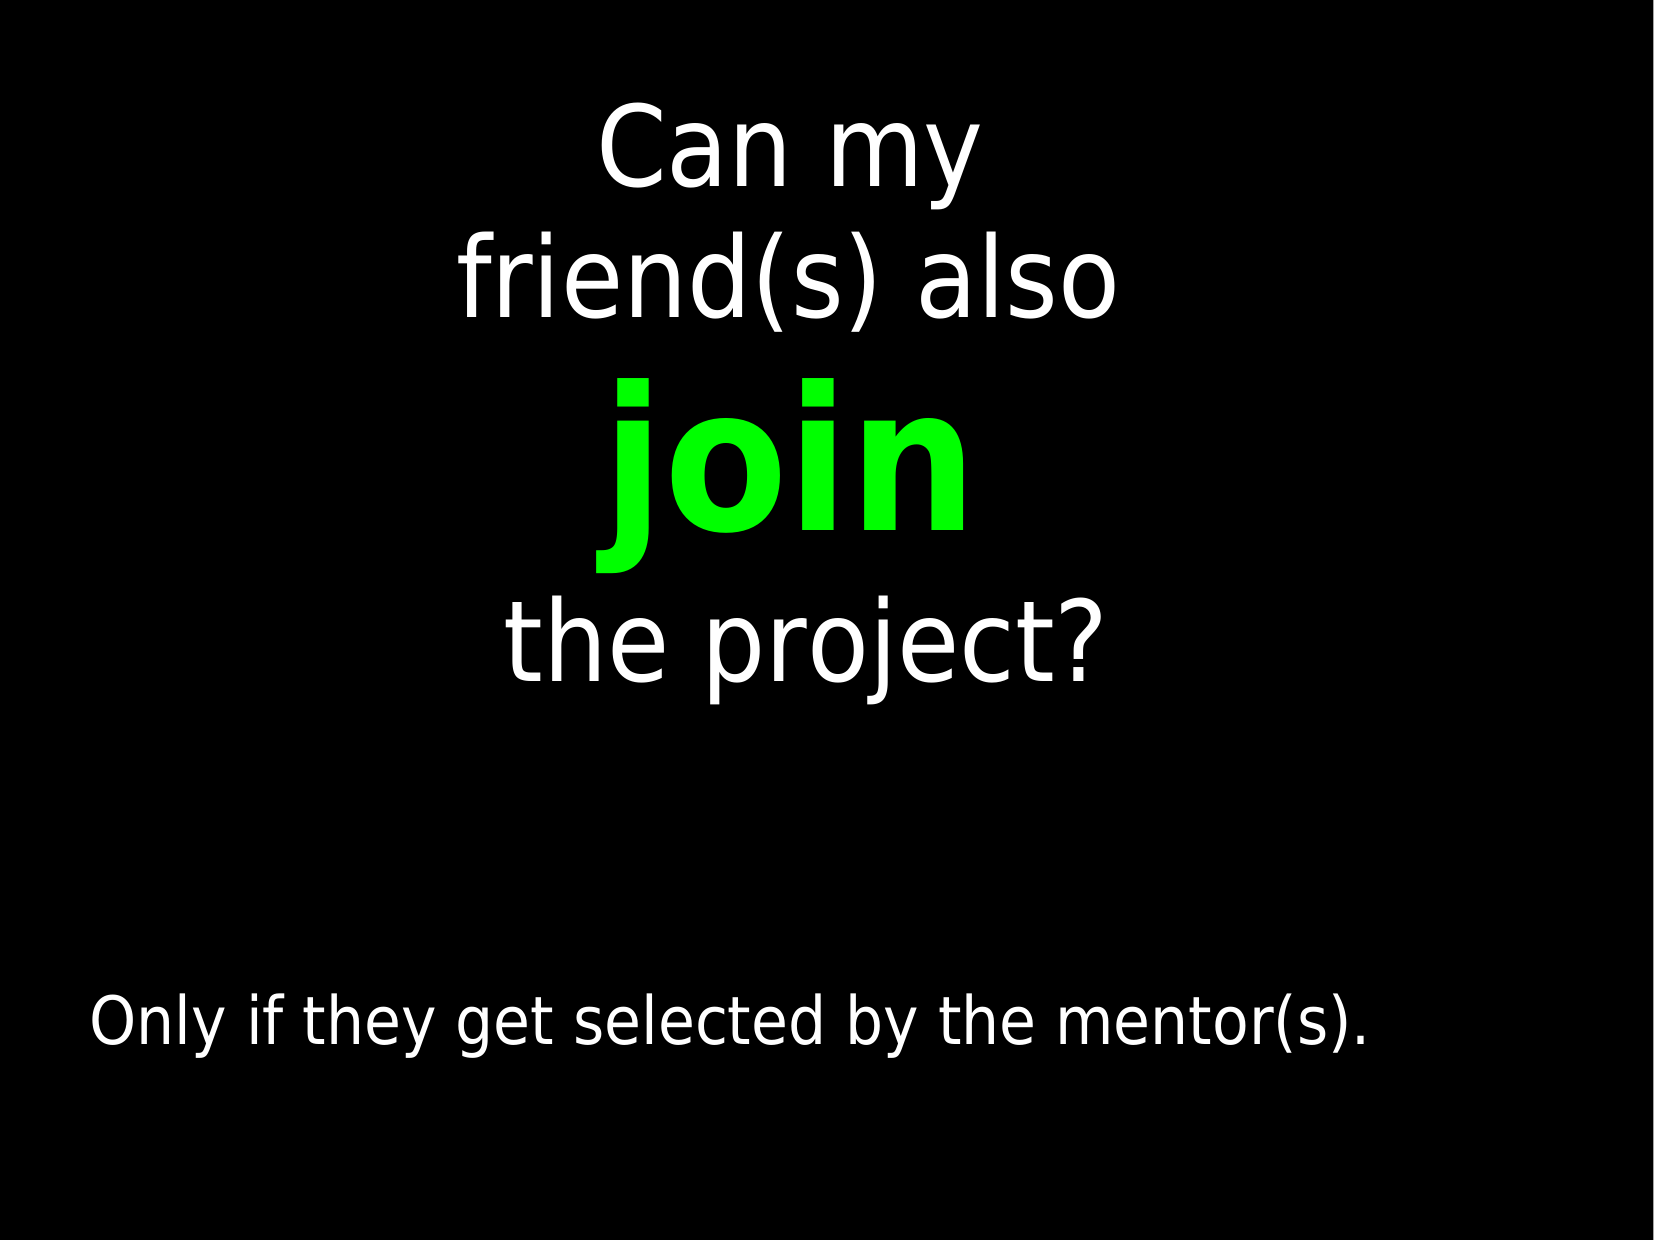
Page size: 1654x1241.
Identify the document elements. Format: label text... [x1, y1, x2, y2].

text_box Only if they get selected by the mentor(s). [75, 975, 1613, 1088]
text_box Can my friend(s) also join the project? [112, 75, 1501, 717]
